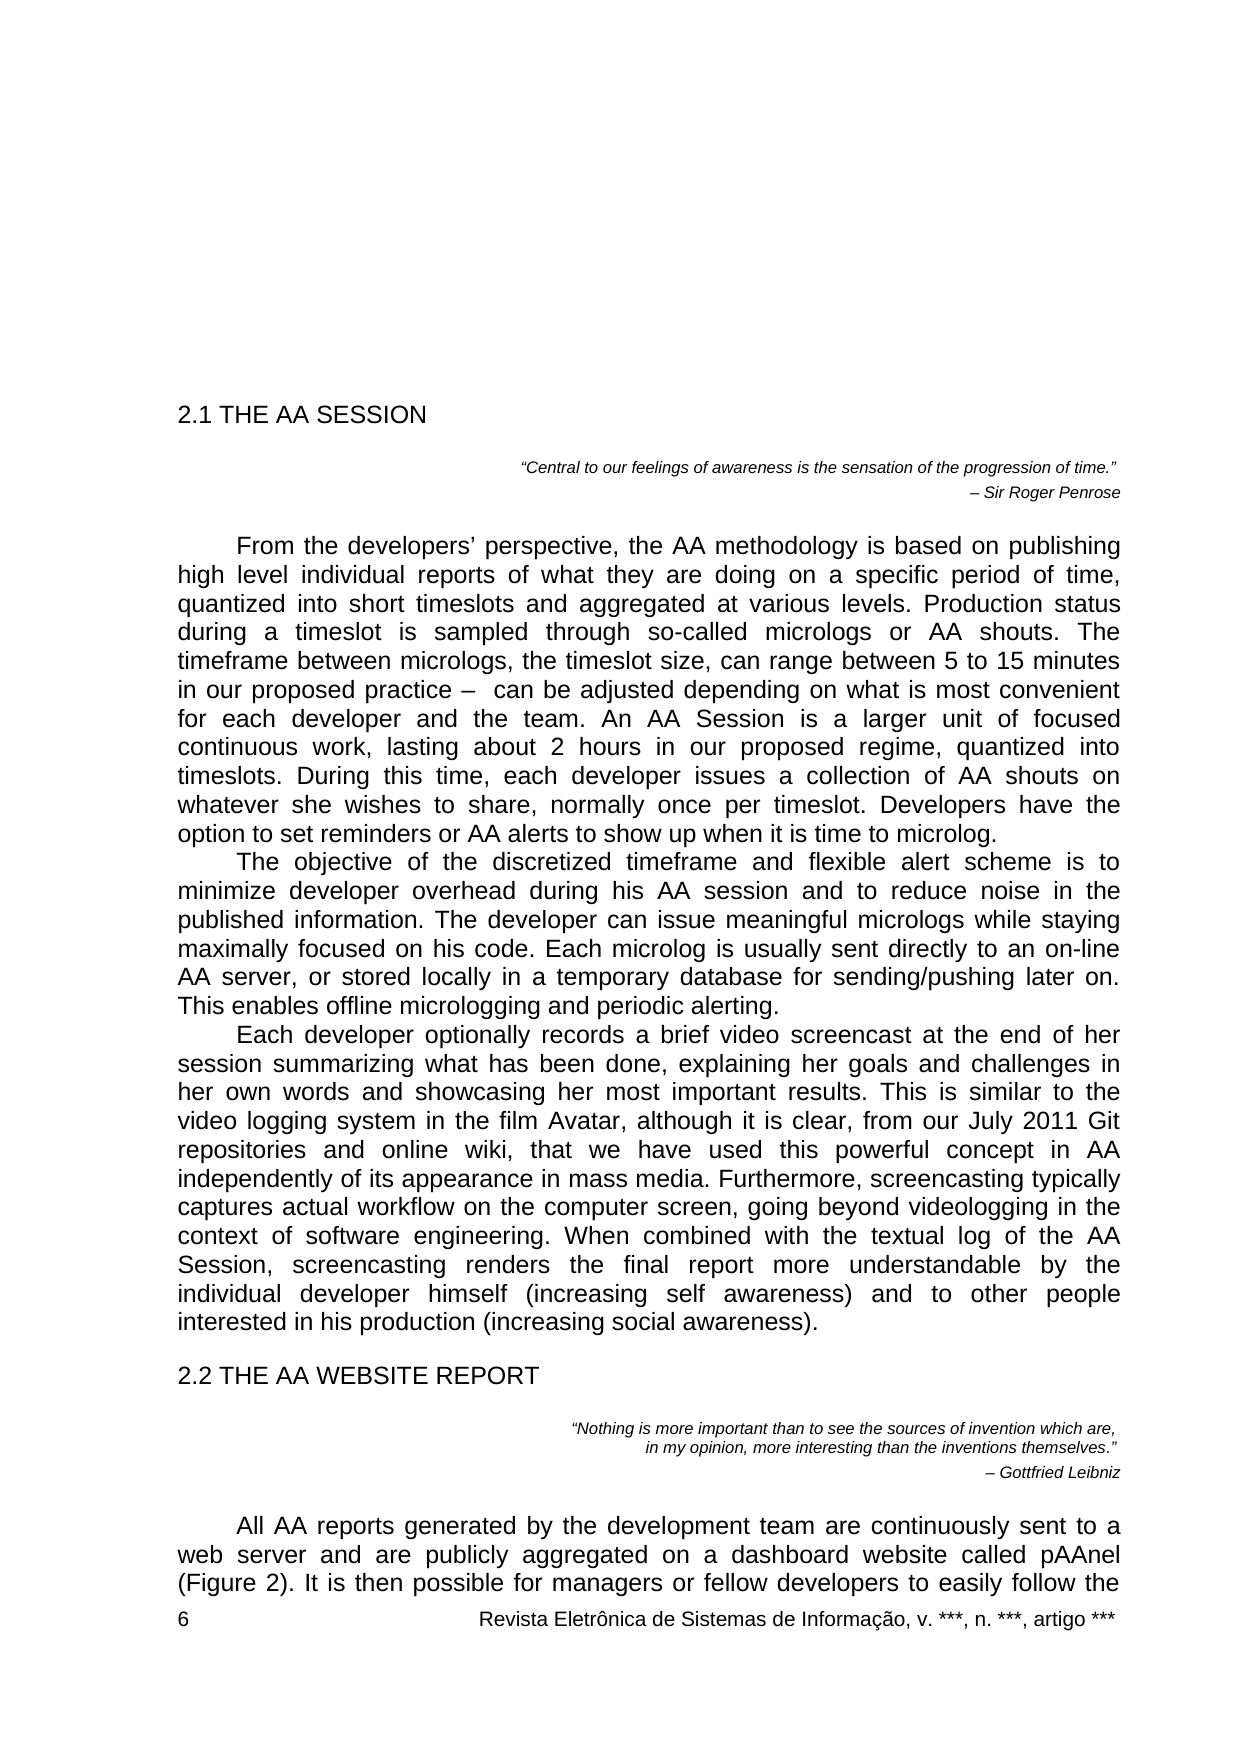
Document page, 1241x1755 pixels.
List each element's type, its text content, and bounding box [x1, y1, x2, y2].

text – Sir Roger Penrose [177, 483, 1122, 502]
text – Gottfried Leibniz [177, 1463, 1122, 1482]
text Each developer optionally records a brief video screencast at the end of her session summarizing what has been done, explaining her goals and challenges in her own words and showcasing her most important results. This is similar to the video logging system in the film Avatar, although it is clear, from our July 2011 Git repositories and online wiki, that we have used this powerful concept in AA independently of its appearance in mass media. Furthermore, screencasting typically captures actual workflow on the computer screen, going beyond videologging in the context of software engineering. When combined with the textual log of the AA Session, screencasting renders the final report more understandable by the individual developer himself (increasing self awareness) and to other people interested in his production (increasing social awareness). [177, 1020, 1122, 1336]
text “Nothing is more important than to see the sources of invention which are, [177, 1418, 1122, 1438]
text From the developers’ perspective, the AA methodology is based on publishing high level individual reports of what they are doing on a specific period of time, quantized into short timeslots and aggregated at various levels. Production status during a timeslot is sampled through so-called micrologs or AA shouts. The timeframe between micrologs, the timeslot size, can range between 5 to 15 minutes in our proposed practice – can be adjusted depending on what is most convenient for each developer and the team. An AA Session is a larger unit of focused continuous work, lasting about 2 hours in our proposed regime, quantized into timeslots. During this time, each developer issues a collection of AA shouts on whatever she wishes to share, normally once per timeslot. Developers have the option to set reminders or AA alerts to show up when it is time to microlog. [177, 531, 1122, 847]
subtitle 2.1 THE AA SESSION [177, 400, 1122, 429]
text All AA reports generated by the development team are continuously sent to a web server and are publicly aggregated on a dashboard website called pAAnel (Figure 2). It is then possible for managers or fellow developers to easily follow the [177, 1511, 1122, 1597]
text The objective of the discretized timeframe and flexible alert scheme is to minimize developer overhead during his AA session and to reduce noise in the published information. The developer can issue meaningful micrologs while staying maximally focused on his code. Each microlog is usually sent directly to an on-line AA server, or stored locally in a temporary database for sending/pushing later on. This enables offline micrologging and periodic alerting. [177, 847, 1122, 1020]
subtitle 2.2 THE AA WEBSITE REPORT [177, 1361, 1122, 1390]
text in my opinion, more interesting than the inventions themselves.” [177, 1438, 1122, 1457]
text “Central to our feelings of awareness is the sensation of the progression of time.” [177, 458, 1122, 477]
